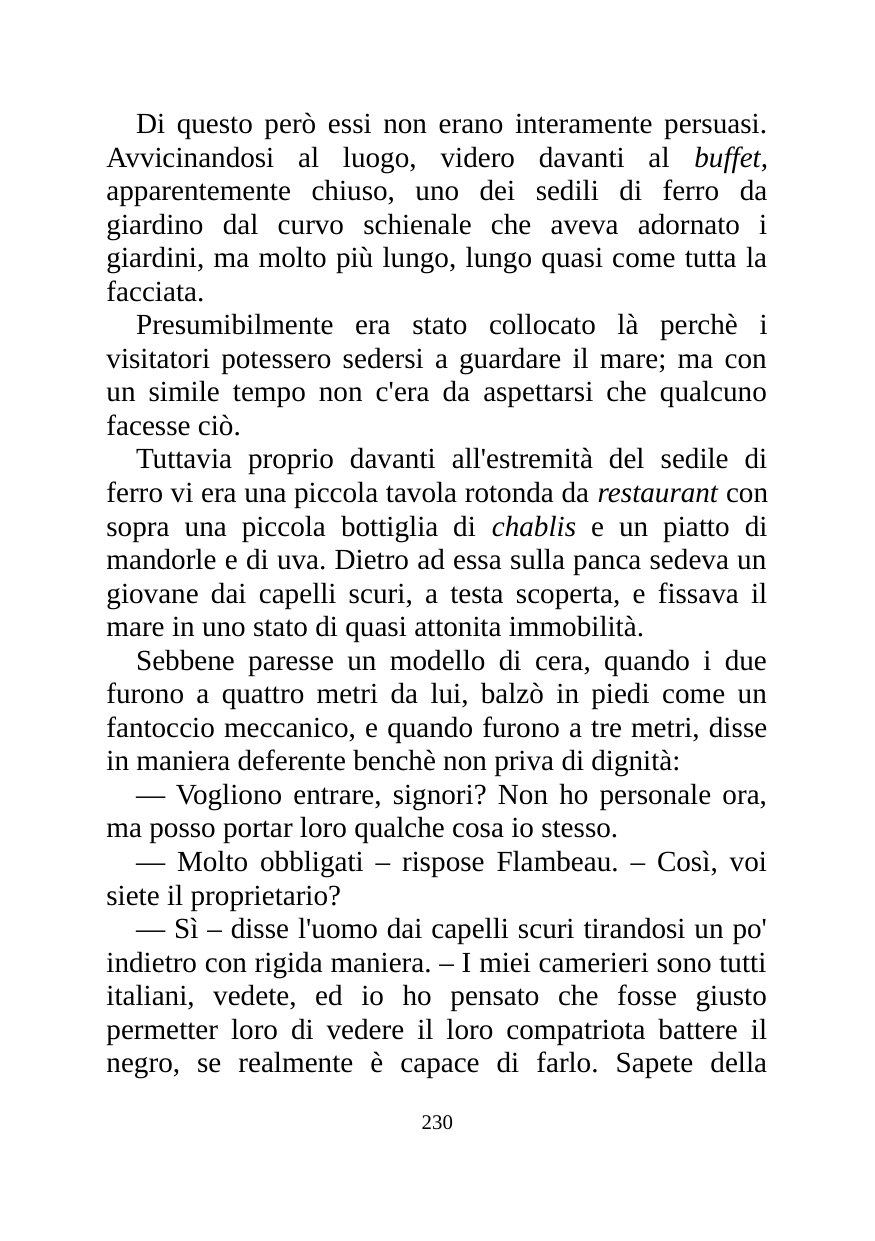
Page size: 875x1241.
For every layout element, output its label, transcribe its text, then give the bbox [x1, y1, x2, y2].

text Tuttavia proprio davanti all'estremità del sedile di ferro vi era una piccola tavola rotonda da restaurant con sopra una piccola bottiglia di chablis e un piatto di mandorle e di uva. Dietro ad essa sulla panca sedeva un giovane dai capelli scuri, a testa scoperta, e fissava il mare in uno stato di quasi attonita immobilità. [106, 442, 768, 643]
text Presumibilmente era stato collocato là perchè i visitatori potessero sedersi a guardare il mare; ma con un simile tempo non c'era da aspettarsi che qualcuno facesse ciò. [106, 307, 768, 442]
text — Vogliono entrare, signori? Non ho personale ora, ma posso portar loro qualche cosa io stesso. [106, 777, 768, 844]
text Sebbene paresse un modello di cera, quando i due furono a quattro metri da lui, balzò in piedi come un fantoccio meccanico, e quando furono a tre metri, disse in maniera deferente benchè non priva di dignità: [106, 643, 768, 777]
text — Molto obbligati – rispose Flambeau. – Così, voi siete il proprietario? [106, 844, 768, 911]
text — Sì – disse l'uomo dai capelli scuri tirandosi un po' indietro con rigida maniera. – I miei camerieri sono tutti italiani, vedete, ed io ho pensato che fosse giusto permetter loro di vedere il loro compatriota battere il negro, se realmente è capace di farlo. Sapete della [106, 911, 768, 1079]
text Di questo però essi non erano interamente persuasi. Avvicinandosi al luogo, videro davanti al buffet, apparentemente chiuso, uno dei sedili di ferro da giardino dal curvo schienale che aveva adornato i giardini, ma molto più lungo, lungo quasi come tutta la facciata. [106, 106, 768, 307]
